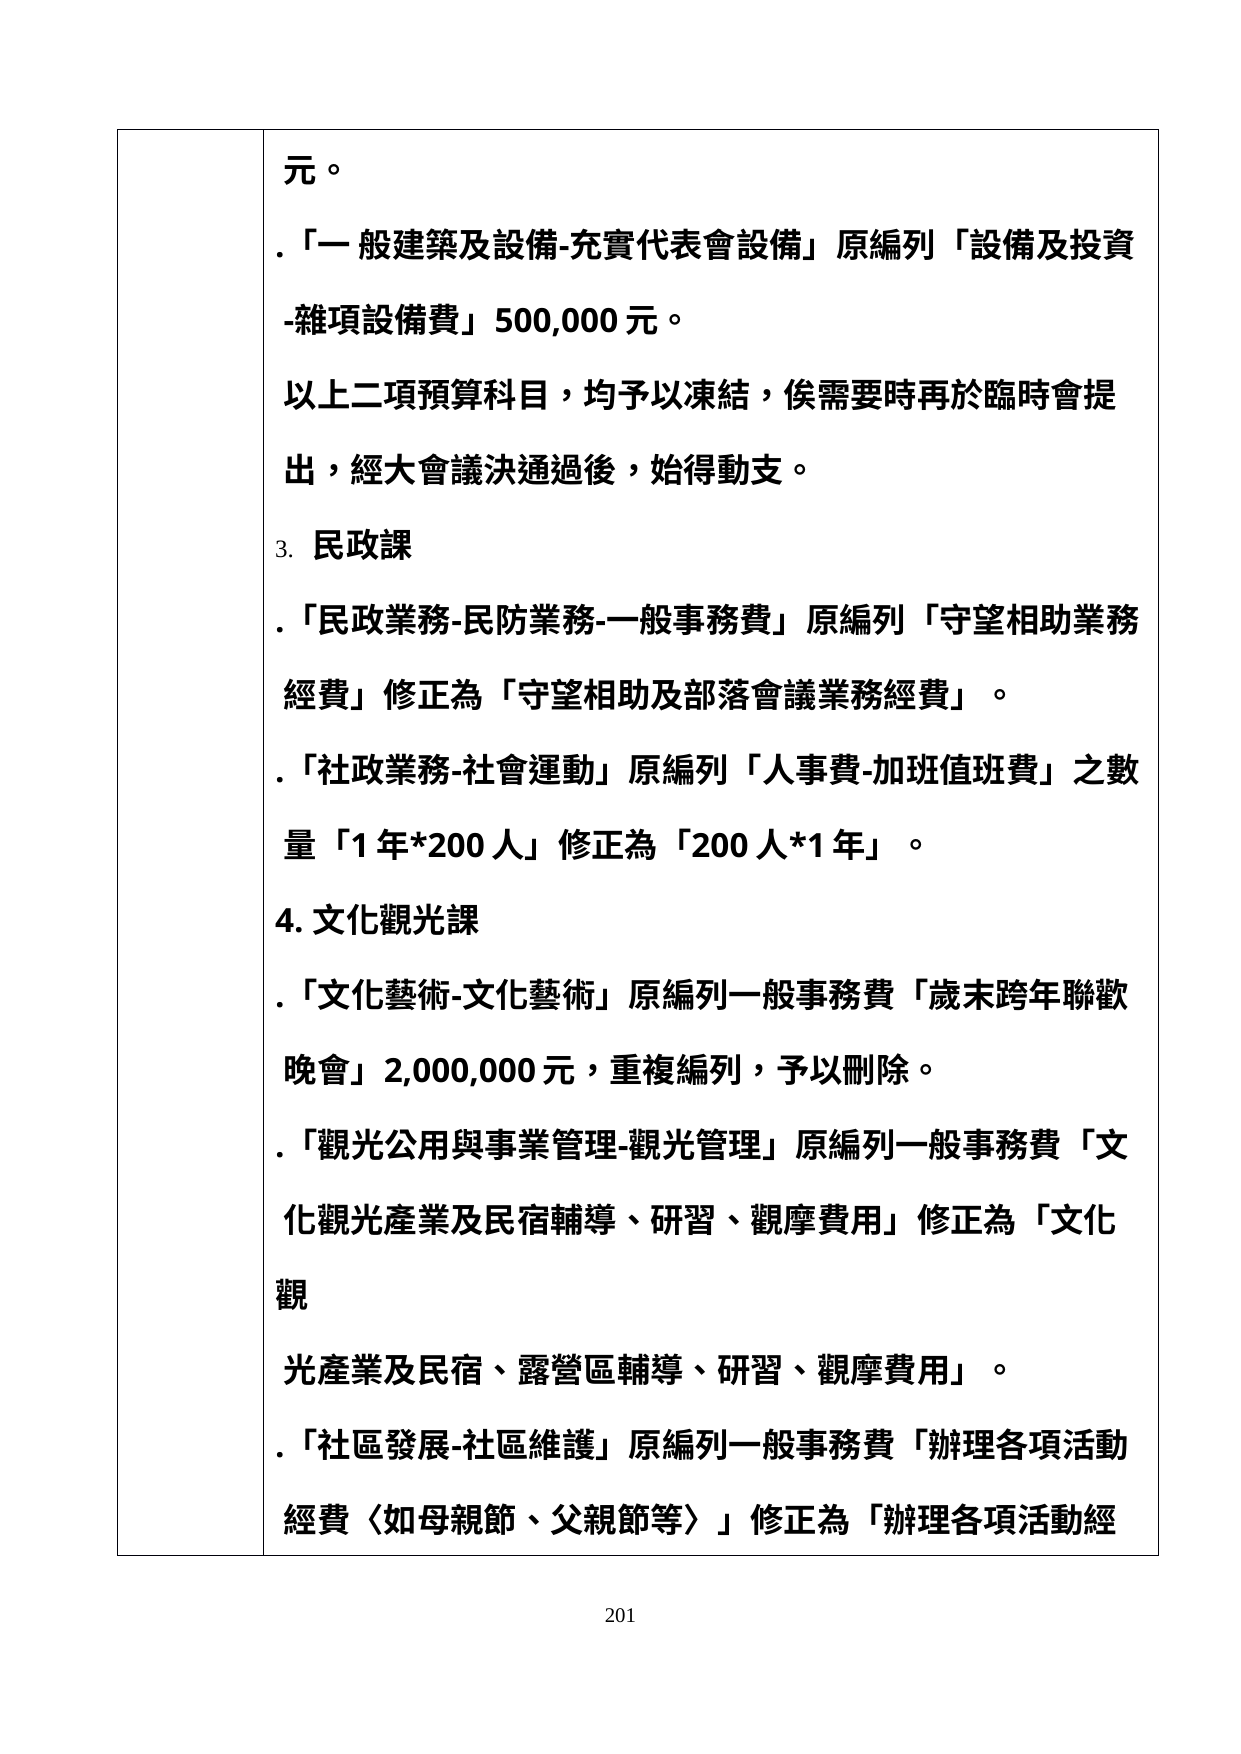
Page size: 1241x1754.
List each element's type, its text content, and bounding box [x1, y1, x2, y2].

table_cell 元。 .「一 般建築及設備-充實代表會設備」原編列「設備及投資 -雜項設備費」500,000元。 以上二項預算科目，均予以凍結，俟需要時再於臨時會提 出，經大會議決通過後，始得動支。 民政課 .「民政業務-民防業務-一般事務費」原編列「守望相助業務 經費」修正為「守望相助及部落會議業務經費」。 .「社政業務-社會運動」原編列「人事費-加班值班費」之數 量「1年*200人」修正為「200人*1年」。 文化觀光課 .「文化藝術-文化藝術」原編列一般事務費「歲末跨年聯歡 晚會」2,000,000元，重複編列，予以刪除。 .「觀光公用與事業管理-觀光管理」原編列一般事務費「文 化觀光產業及民宿輔導、研習、觀摩費用」修正為「文化觀 光產業及民宿、露營區輔導、研習、觀摩費用」。 .「社區發展-社區維護」原編列一般事務費「辦理各項活動 經費〈如母親節、父親節等〉」修正為「辦理各項活動經 [264, 130, 1158, 1555]
table_cell [118, 130, 263, 1555]
